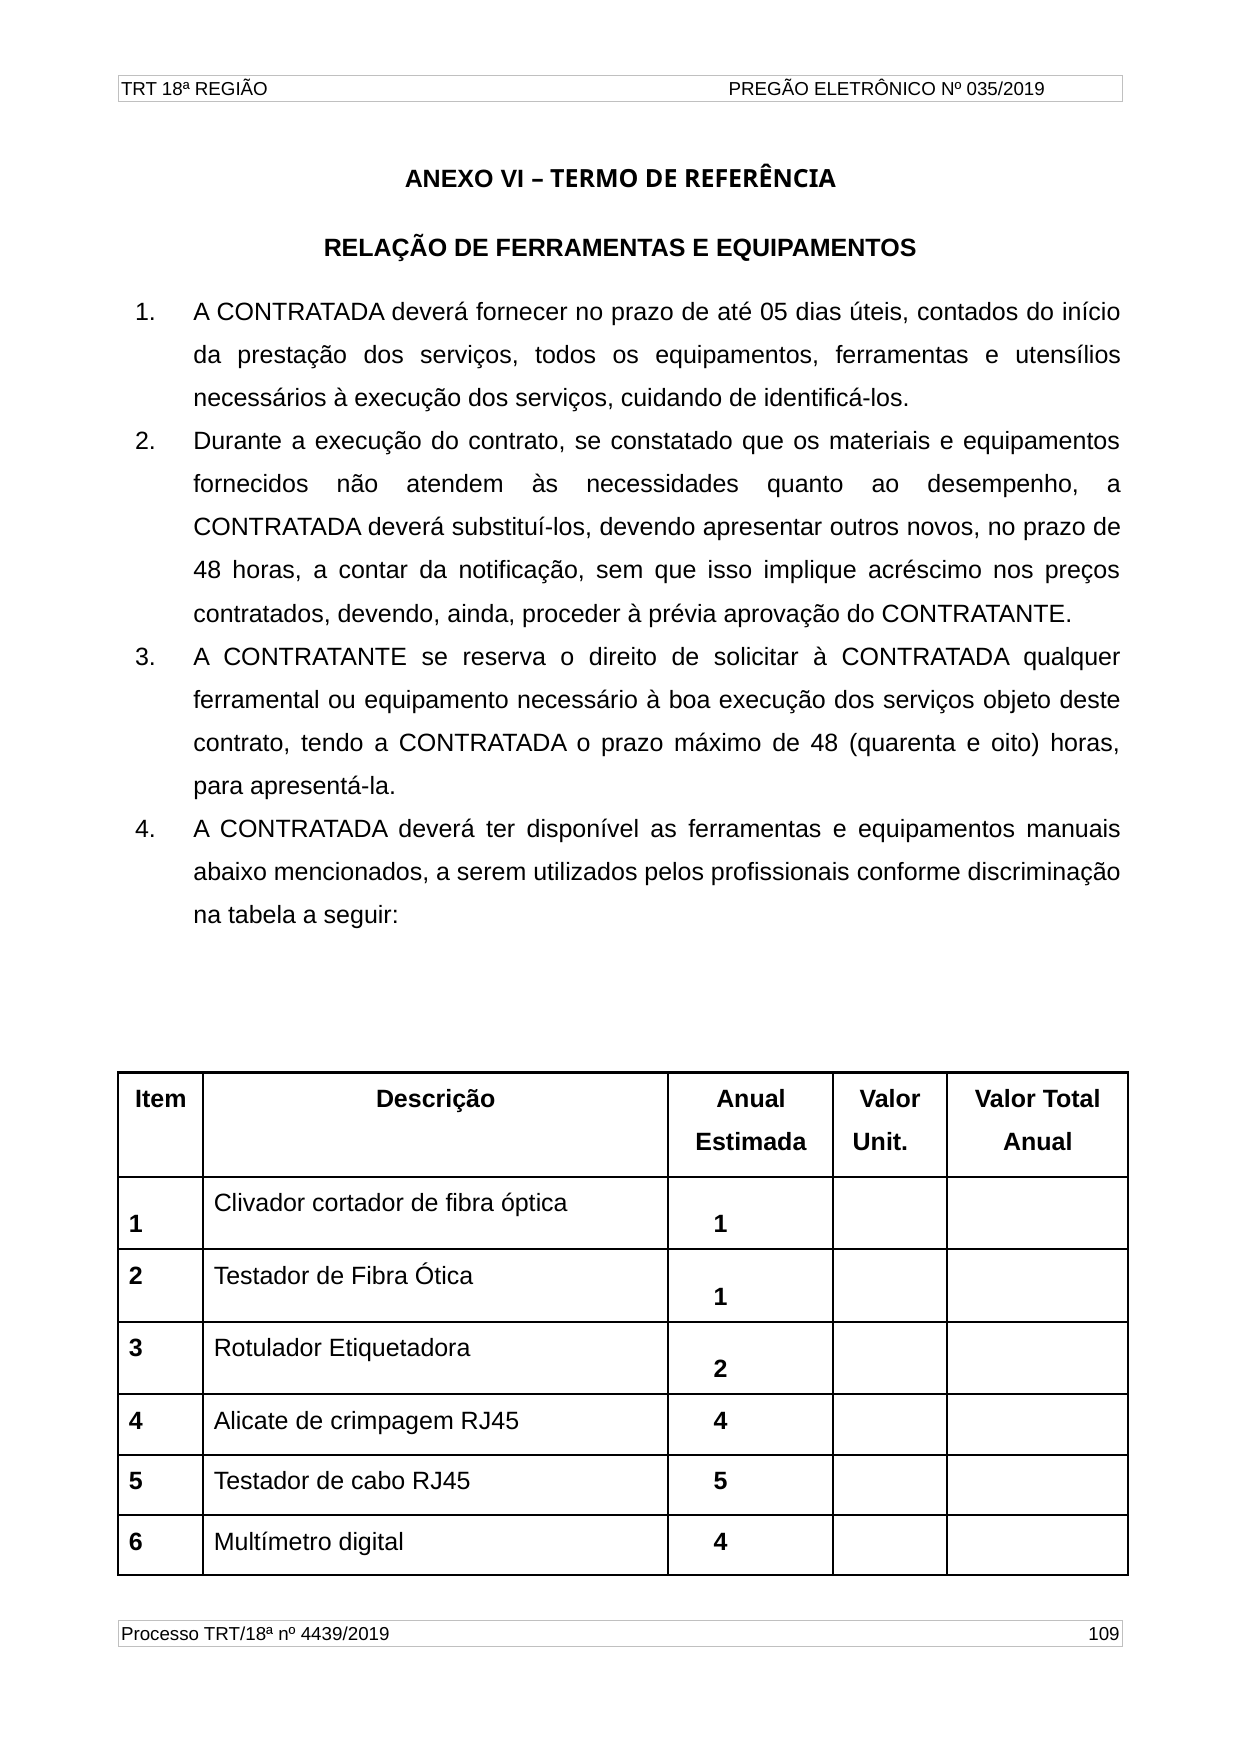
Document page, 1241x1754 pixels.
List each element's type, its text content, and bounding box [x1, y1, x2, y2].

table_cell 1 [669, 1178, 832, 1248]
text ANEXO VI – TERMO DE REFERÊNCIA [118, 161, 1122, 195]
table_cell 1 [119, 1178, 202, 1248]
table_cell [834, 1178, 946, 1248]
list A CONTRATANTE se reserva o direito de solicitar à CONTRATADA qualquer ferramental ou equipamento necessário à boa execução dos serviços objeto deste contrato, tendo a CONTRATADA o prazo máximo de 48 (quarenta e oito) horas, para apresentá-la. [156, 642, 1122, 800]
table_cell 5 [669, 1456, 832, 1514]
table_cell [834, 1516, 946, 1574]
table_cell [834, 1323, 946, 1393]
table_cell 4 [119, 1395, 202, 1453]
table_cell Testador de Fibra Ótica [204, 1250, 667, 1321]
table_cell Rotulador Etiquetadora [204, 1323, 667, 1393]
table_cell 4 [669, 1516, 832, 1574]
table_cell 4 [669, 1395, 832, 1453]
table_cell 6 [119, 1516, 202, 1574]
list A CONTRATADA deverá fornecer no prazo de até 05 dias úteis, contados do início da prestação dos serviços, todos os equipamentos, ferramentas e utensílios necessários à execução dos serviços, cuidando de identificá-los. [156, 297, 1122, 412]
table_cell [948, 1516, 1127, 1574]
table_cell [948, 1323, 1127, 1393]
table_cell 3 [119, 1323, 202, 1393]
table_cell [834, 1250, 946, 1321]
table_cell [834, 1456, 946, 1514]
table_cell [834, 1395, 946, 1453]
table_header Descrição [204, 1074, 667, 1176]
table_cell Alicate de crimpagem RJ45 [204, 1395, 667, 1453]
table_header Valor Unit. [834, 1074, 946, 1176]
table_cell 5 [119, 1456, 202, 1514]
table_header Valor Total Anual [948, 1074, 1127, 1176]
table_cell 1 [669, 1250, 832, 1321]
table_cell Testador de cabo RJ45 [204, 1456, 667, 1514]
table_cell Multímetro digital [204, 1516, 667, 1574]
table_header Item [119, 1074, 202, 1176]
list Durante a execução do contrato, se constatado que os materiais e equipamentos fornecidos não atendem às necessidades quanto ao desempenho, a CONTRATADA deverá substituí-los, devendo apresentar outros novos, no prazo de 48 horas, a contar da notificação, sem que isso implique acréscimo nos preços contratados, devendo, ainda, proceder à prévia aprovação do CONTRATANTE. [156, 426, 1122, 627]
table_cell [948, 1395, 1127, 1453]
text RELAÇÃO DE FERRAMENTAS E EQUIPAMENTOS [118, 233, 1122, 261]
table_header Anual Estimada [669, 1074, 832, 1176]
table_cell Clivador cortador de fibra óptica [204, 1178, 667, 1248]
table_cell [948, 1178, 1127, 1248]
table_cell 2 [119, 1250, 202, 1321]
table_cell 2 [669, 1323, 832, 1393]
table_cell [948, 1250, 1127, 1321]
table_cell [948, 1456, 1127, 1514]
list A CONTRATADA deverá ter disponível as ferramentas e equipamentos manuais abaixo mencionados, a serem utilizados pelos profissionais conforme discriminação na tabela a seguir: [156, 814, 1122, 929]
